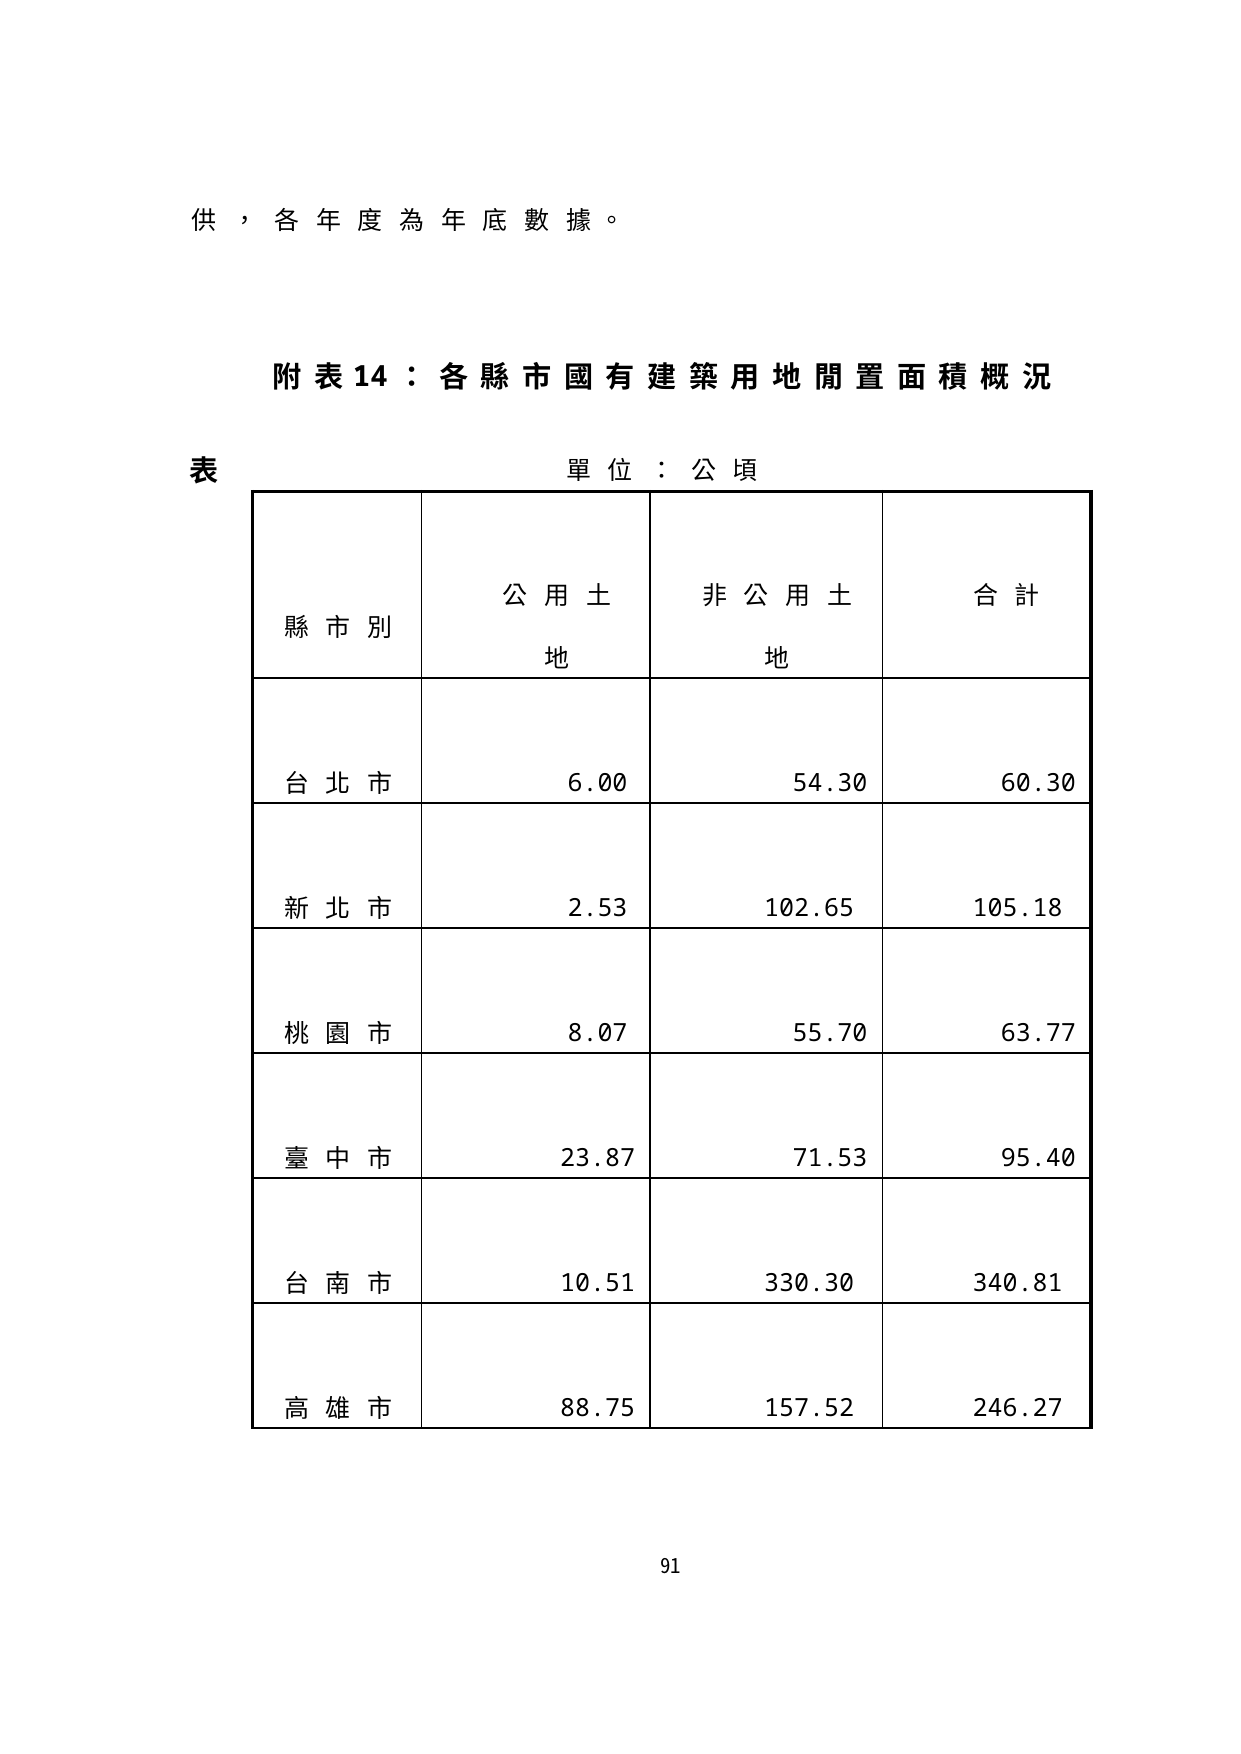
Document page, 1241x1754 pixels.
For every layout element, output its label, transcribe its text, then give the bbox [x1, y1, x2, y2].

table_cell 105.18 [883, 804, 1089, 927]
table_cell 95.40 [883, 1054, 1089, 1177]
text 附表14：各縣市國有建築用地閒置面積概況表 單位：公頃 [183, 302, 1058, 490]
table_cell 71.53 [651, 1054, 882, 1177]
table_cell 桃園市 [254, 929, 421, 1052]
table_cell 高雄市 [254, 1304, 421, 1427]
table_cell 54.30 [651, 679, 882, 802]
table_cell 102.65 [651, 804, 882, 927]
table_cell 60.30 [883, 679, 1089, 802]
table_cell 63.77 [883, 929, 1089, 1052]
text 供，各年度為年底數據。 [183, 177, 1058, 240]
table_cell 6.00 [422, 679, 649, 802]
table_cell 新北市 [254, 804, 421, 927]
table_cell 55.70 [651, 929, 882, 1052]
table_cell 88.75 [422, 1304, 649, 1427]
table_cell 157.52 [651, 1304, 882, 1427]
table_cell 8.07 [422, 929, 649, 1052]
table_cell 台北市 [254, 679, 421, 802]
table_cell 台南市 [254, 1179, 421, 1302]
table_header 縣市別 [254, 493, 421, 677]
table_header 非公用土地 [651, 493, 882, 677]
table_cell 246.27 [883, 1304, 1089, 1427]
table_cell 2.53 [422, 804, 649, 927]
table_cell 330.30 [651, 1179, 882, 1302]
table_header 公用土地 [422, 493, 649, 677]
table_cell 10.51 [422, 1179, 649, 1302]
table_header 合計 [883, 493, 1089, 677]
table_cell 340.81 [883, 1179, 1089, 1302]
table_cell 臺中市 [254, 1054, 421, 1177]
table_cell 23.87 [422, 1054, 649, 1177]
